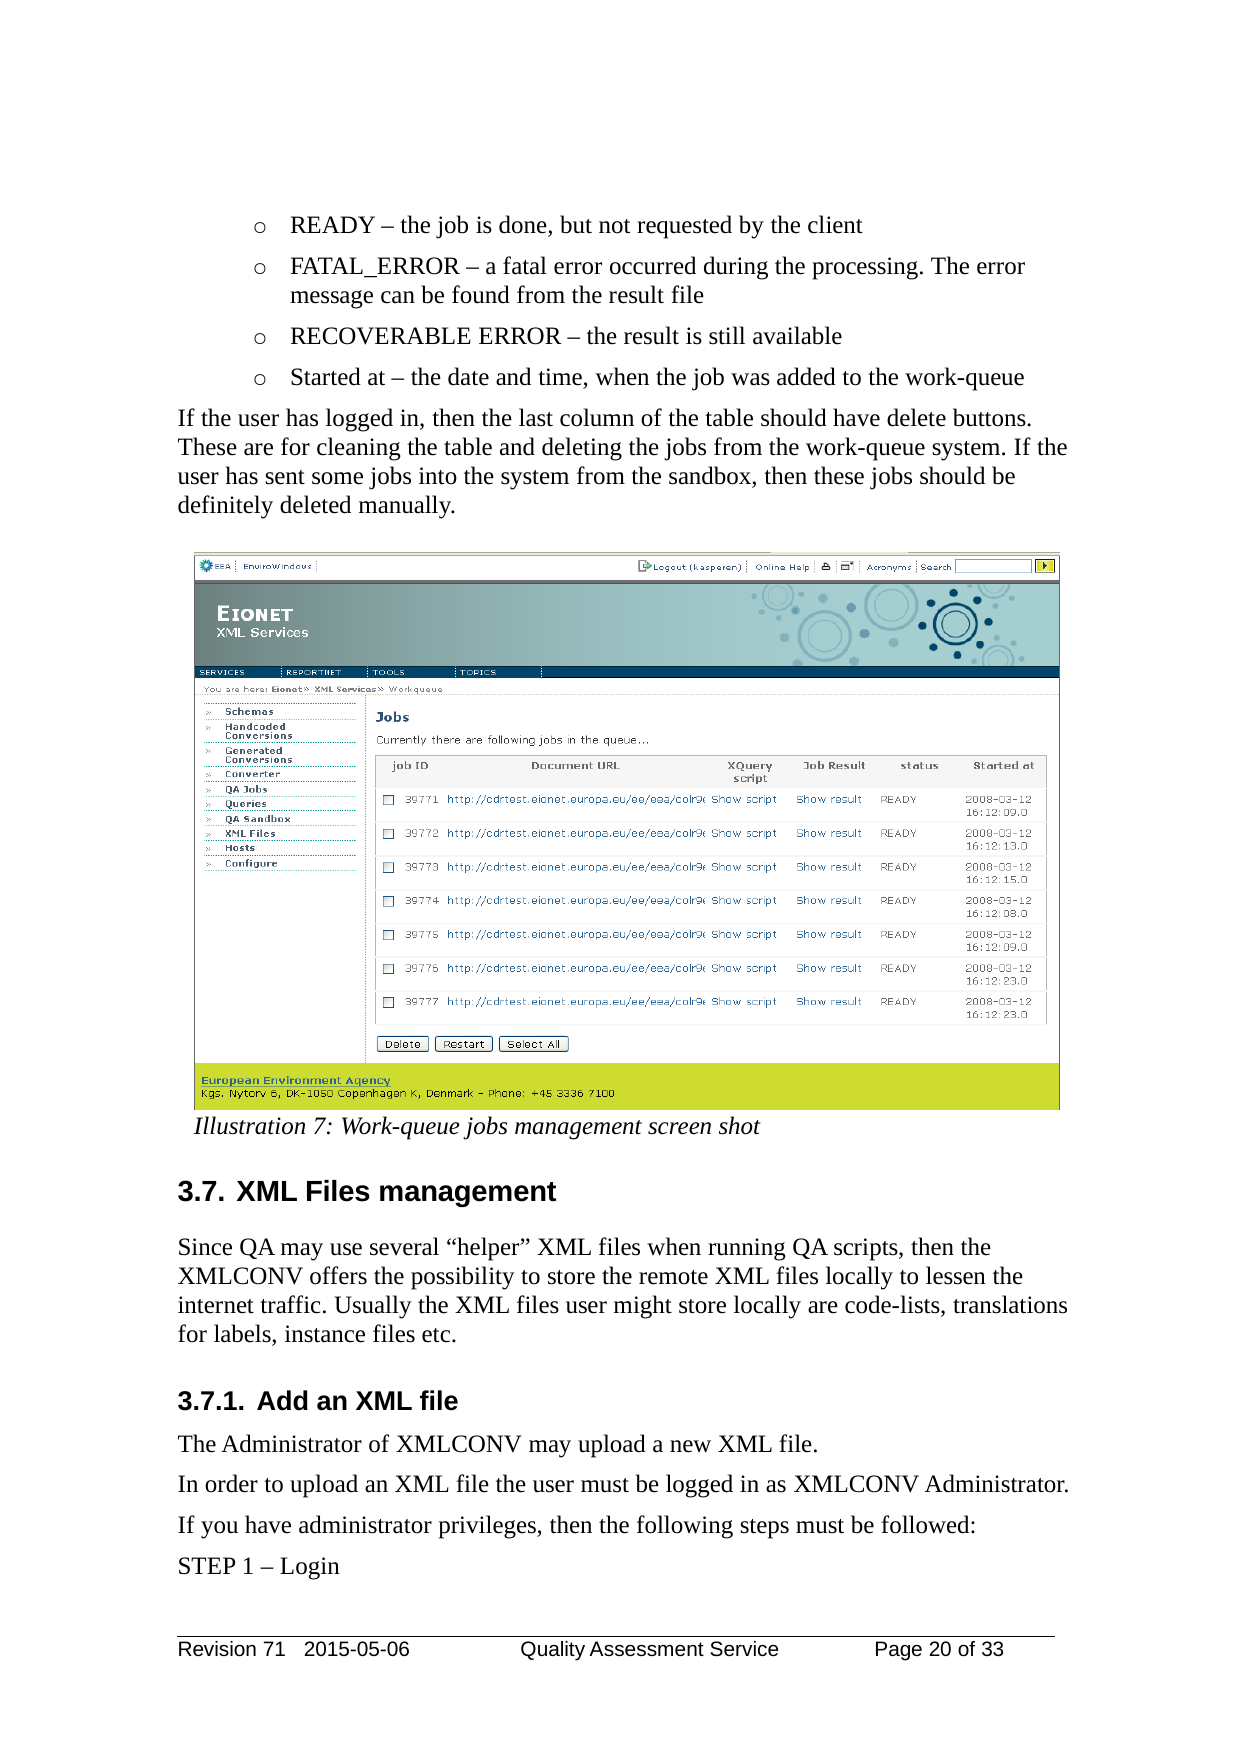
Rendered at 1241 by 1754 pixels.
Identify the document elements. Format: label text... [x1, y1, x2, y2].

list FATAL_ERROR – a fatal error occurred during the processing. The error message can be found from the result file [252, 251, 1092, 309]
text If you have administrator privileges, then the following steps must be followed: [177, 1510, 1092, 1539]
text In order to upload an XML file the user must be logged in as XMLCONV Administrator. [177, 1469, 1092, 1498]
list READY – the job is done, but not requested by the client [252, 210, 1092, 239]
text If the user has logged in, then the last column of the table should have delete buttons. These are for cleaning the table and deleting the jobs from the work-queue system. If the user has sent some jobs into the system from the sandbox, then these jobs should be definitely deleted manually. [177, 403, 1092, 519]
list RECOVERABLE ERROR – the result is still available [252, 321, 1092, 350]
text Since QA may use several “helper” XML files when running QA scripts, then the XMLCONV offers the possibility to store the remote XML files locally to lessen the internet traffic. Usually the XML files user might store locally are code-lists, translations for labels, instance files etc. [177, 1232, 1092, 1348]
text The Administrator of XMLCONV may upload a new XML file. [177, 1428, 1092, 1457]
text STEP 1 – Login [177, 1551, 1092, 1580]
text Illustration 7: Work-queue jobs management screen shot [194, 1111, 1060, 1140]
list Started at – the date and time, when the job was added to the work-queue [252, 362, 1092, 391]
subtitle XML Files management [177, 1173, 1092, 1207]
subtitle Add an XML file [177, 1385, 1092, 1416]
